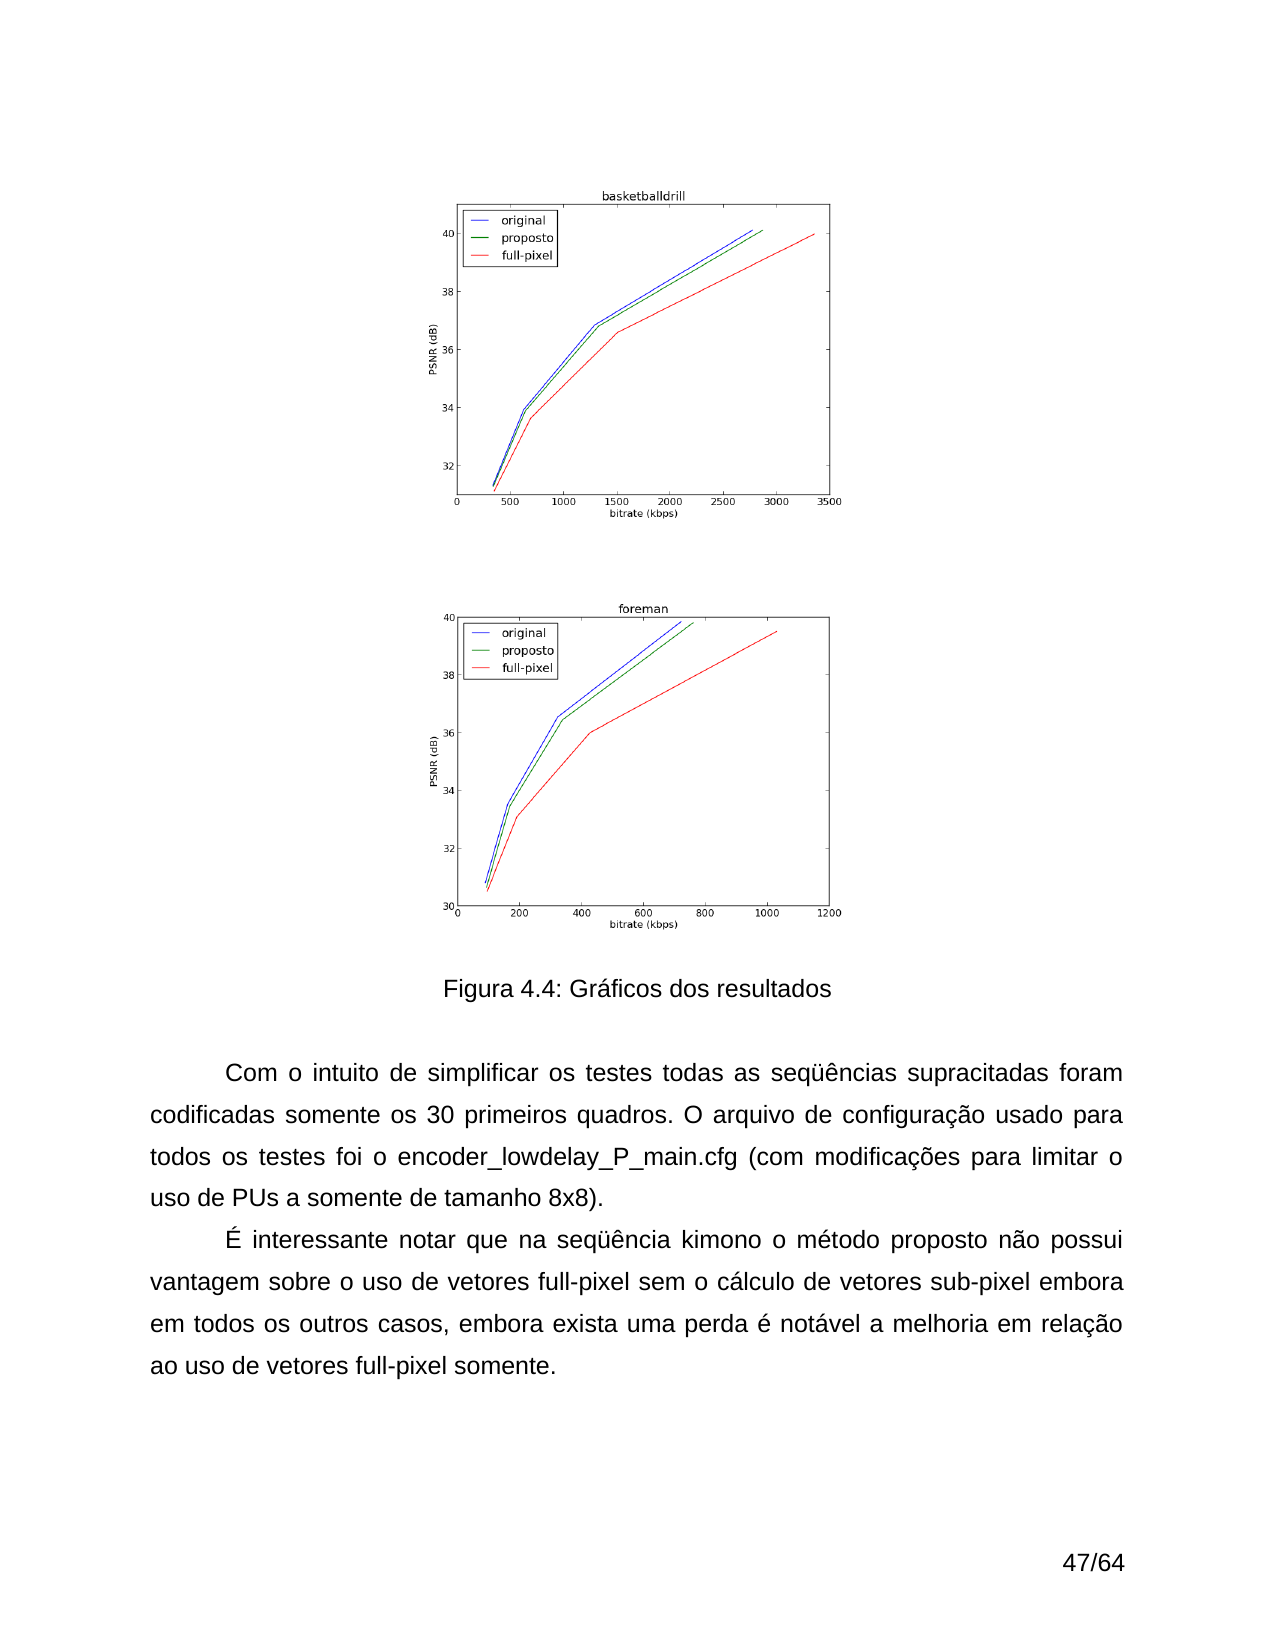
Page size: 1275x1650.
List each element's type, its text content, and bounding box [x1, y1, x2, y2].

picture [397, 168, 878, 531]
text Figura 4.4: Gráficos dos resultados [150, 975, 1125, 1003]
text Com o intuito de simplificar os testes todas as seqüências supracitadas foram codificadas somente os 30 primeiros quadros. O arquivo de configuração usado para todos os testes foi o encoder_lowdelay_P_main.cfg (com modificações para limitar o uso de PUs a somente de tamanho 8x8). [150, 1058, 1125, 1212]
text É interessante notar que na seqüência kimono o método proposto não possui vantagem sobre o uso de vetores full-pixel sem o cálculo de vetores sub-pixel embora em todos os outros casos, embora exista uma perda é notável a melhoria em relação ao uso de vetores full-pixel somente. [150, 1226, 1125, 1379]
picture [398, 581, 877, 942]
